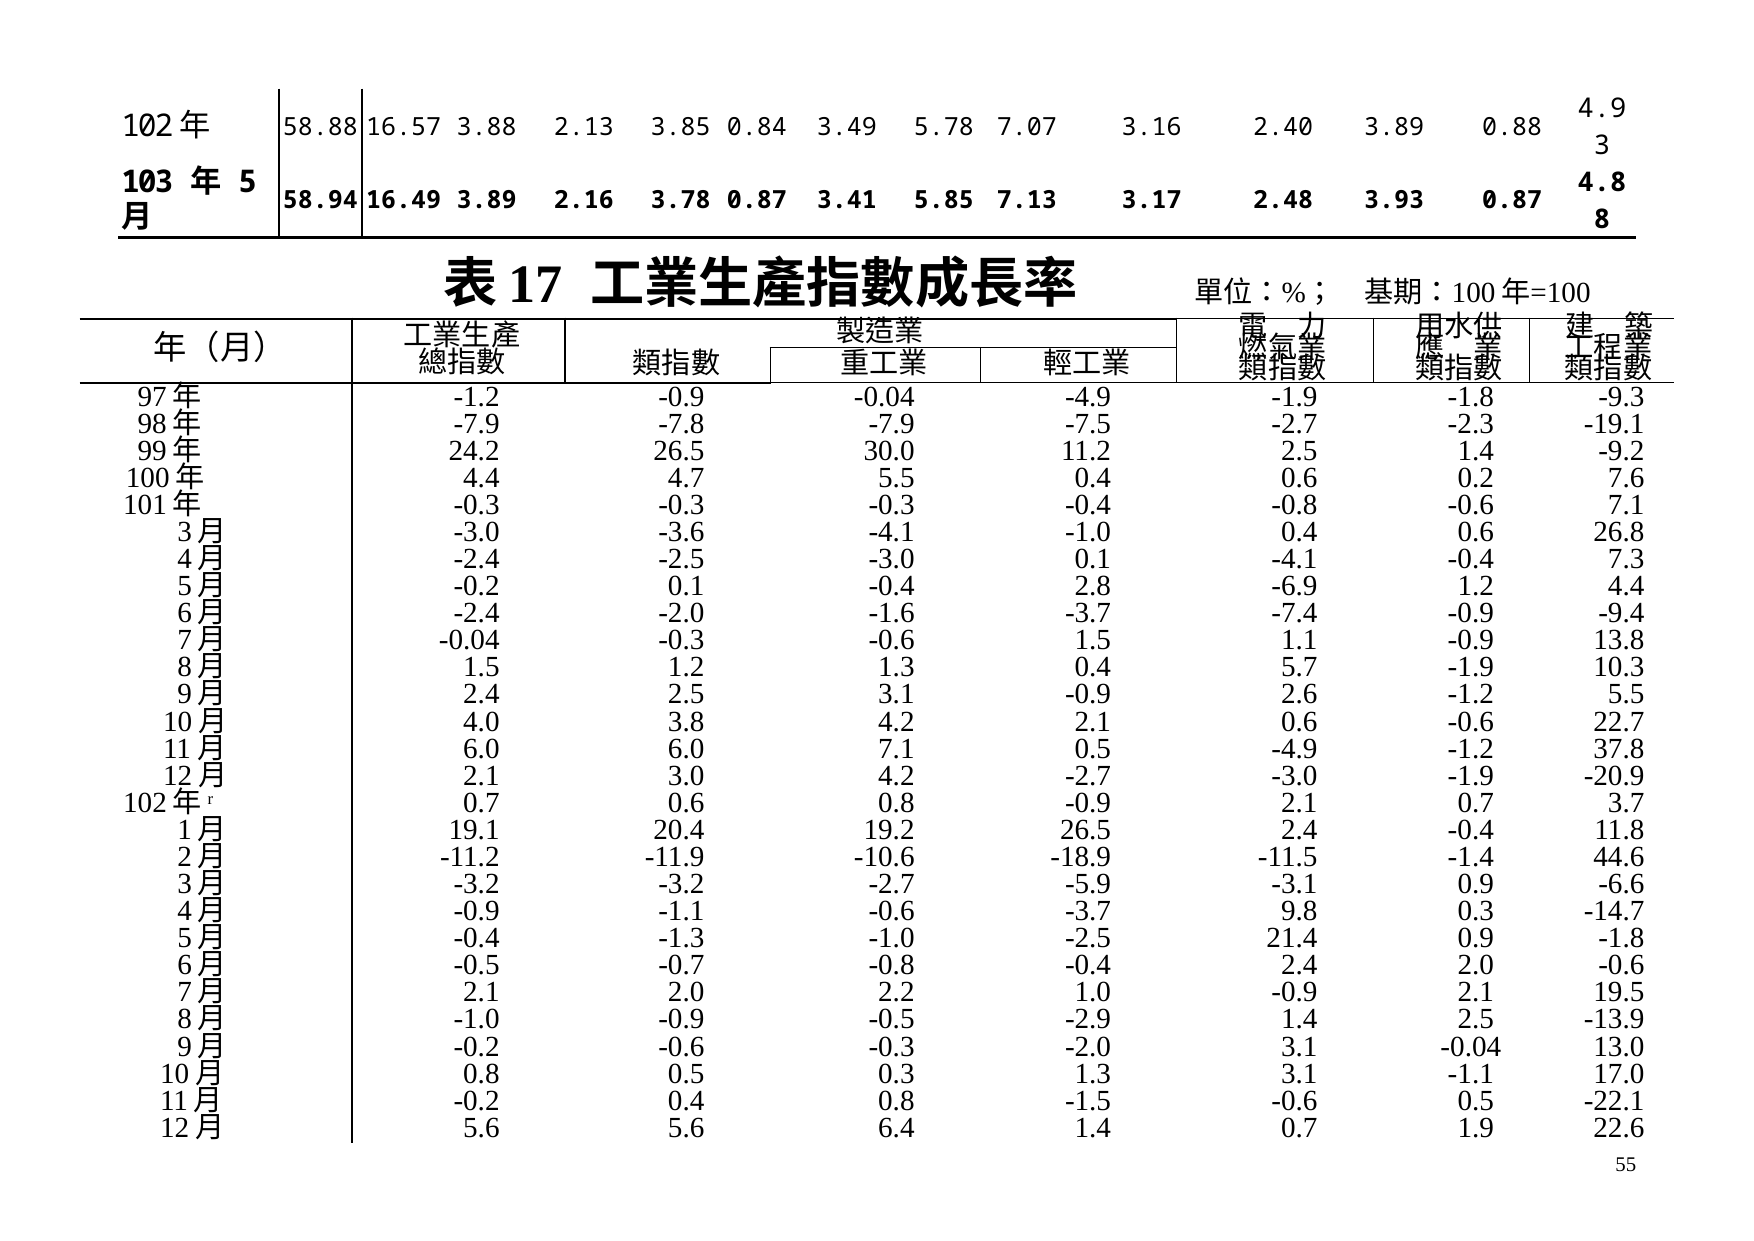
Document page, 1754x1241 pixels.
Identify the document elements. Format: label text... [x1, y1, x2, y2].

table_cell -1.0 [980, 520, 1177, 547]
table_cell -4.1 [770, 520, 980, 547]
table_cell -0.9 [980, 682, 1177, 709]
table_header 建 築 工程業 類指數 [1530, 319, 1674, 382]
table_cell 3.88 [445, 89, 528, 162]
table_cell -0.9 [565, 1007, 770, 1034]
table_header 電 力 燃氣業 類指數 [1177, 319, 1373, 382]
table_cell 5月 [80, 926, 351, 953]
table_cell 1.5 [353, 655, 565, 682]
table_cell 7月 [80, 980, 351, 1007]
table_cell 0.8 [353, 1061, 565, 1088]
table_cell -18.9 [980, 845, 1177, 872]
table_cell 4.88 [1567, 162, 1636, 236]
table_cell -0.5 [353, 953, 565, 980]
table_cell 1.5 [980, 628, 1177, 655]
table_cell -1.1 [565, 899, 770, 926]
table_cell -11.2 [353, 845, 565, 872]
table_cell 1.3 [770, 655, 980, 682]
table_cell 58.88 [280, 89, 361, 162]
table_cell 0.4 [565, 1089, 770, 1116]
table_cell 5.7 [1177, 655, 1373, 682]
table_cell 3.0 [565, 764, 770, 791]
table_cell -14.7 [1530, 899, 1674, 926]
table_cell -0.8 [770, 953, 980, 980]
table_cell 1月 [80, 818, 351, 845]
table_cell 19.5 [1530, 980, 1674, 1007]
table_cell 4.2 [770, 764, 980, 791]
table_cell -3.6 [565, 520, 770, 547]
table_cell -0.9 [1373, 628, 1529, 655]
table_cell 1.4 [1177, 1007, 1373, 1034]
table_cell 17.0 [1530, 1061, 1674, 1088]
table_cell -1.3 [565, 926, 770, 953]
table_cell 0.6 [1177, 709, 1373, 736]
table_cell -1.2 [1373, 682, 1529, 709]
table_cell -22.1 [1530, 1089, 1674, 1116]
table_cell 97年 [80, 384, 351, 411]
table_cell -0.9 [353, 899, 565, 926]
table_cell -0.6 [770, 899, 980, 926]
table_cell -2.7 [1177, 411, 1373, 438]
table_cell -0.6 [1373, 493, 1529, 520]
table_cell -5.9 [980, 872, 1177, 899]
table_cell 2.4 [1177, 818, 1373, 845]
table_cell -1.8 [1530, 926, 1674, 953]
table_cell -0.4 [980, 953, 1177, 980]
table_cell 2.1 [1177, 791, 1373, 818]
table_cell 7.1 [1530, 493, 1674, 520]
table_cell 0.88 [1456, 89, 1567, 162]
table_cell 4.7 [565, 466, 770, 493]
table_header 工業生產 總指數 [353, 320, 564, 382]
table_cell 4月 [80, 547, 351, 574]
table_cell 100年 [80, 466, 351, 493]
table_cell 0.3 [770, 1061, 980, 1088]
table_cell 4.2 [770, 709, 980, 736]
table_header 用水供 應 業 類指數 [1374, 319, 1529, 382]
table_cell -0.04 [770, 383, 980, 411]
table_cell -2.3 [1373, 411, 1529, 438]
table_cell -1.9 [1373, 655, 1529, 682]
table_cell -0.6 [1373, 709, 1529, 736]
table_cell 0.6 [565, 791, 770, 818]
table_cell -4.9 [980, 383, 1177, 411]
table_cell 2.13 [528, 89, 639, 162]
table_cell 99年 [80, 439, 351, 466]
table_cell -2.7 [980, 764, 1177, 791]
table_cell -3.7 [980, 899, 1177, 926]
table_cell 1.3 [980, 1061, 1177, 1088]
table_cell 3.89 [1331, 89, 1456, 162]
table_cell 9月 [80, 1034, 351, 1061]
table_cell -0.4 [1373, 547, 1529, 574]
table_cell 3.1 [1177, 1061, 1373, 1088]
table_cell 0.9 [1373, 872, 1529, 899]
table_cell 6月 [80, 953, 351, 980]
table_cell 13.8 [1530, 628, 1674, 655]
table_cell -3.2 [565, 872, 770, 899]
table_cell -0.6 [1177, 1089, 1373, 1116]
table_cell -0.4 [770, 574, 980, 601]
table_cell -13.9 [1530, 1007, 1674, 1034]
table_cell 9月 [80, 682, 351, 709]
table_cell 7.6 [1530, 466, 1674, 493]
table_cell -6.6 [1530, 872, 1674, 899]
table_cell 102年r [80, 791, 351, 818]
table_cell 10.3 [1530, 655, 1674, 682]
table_cell 2.4 [353, 682, 565, 709]
table_cell 3.89 [445, 162, 528, 236]
table_cell 12月 [80, 764, 351, 791]
table_cell 6.0 [565, 736, 770, 763]
table_cell -4.1 [1177, 547, 1373, 574]
table_cell 20.4 [565, 818, 770, 845]
table_cell -0.3 [770, 493, 980, 520]
table_cell -2.5 [980, 926, 1177, 953]
table_cell 4.4 [1530, 574, 1674, 601]
table_cell -3.2 [353, 872, 565, 899]
table_cell 98年 [80, 411, 351, 438]
table_cell 0.8 [770, 1089, 980, 1116]
table_cell 26.8 [1530, 520, 1674, 547]
table_cell -6.9 [1177, 574, 1373, 601]
table_cell -1.8 [1373, 383, 1529, 411]
table_cell 4.93 [1567, 89, 1636, 162]
table_cell 103年5月 [118, 162, 278, 236]
table_cell -3.0 [353, 520, 565, 547]
table_cell -0.3 [770, 1034, 980, 1061]
table_cell 0.5 [565, 1061, 770, 1088]
table_cell 3.41 [791, 162, 902, 236]
table_cell 19.1 [353, 818, 565, 845]
table_cell -9.4 [1530, 601, 1674, 628]
table_cell 3.1 [1177, 1034, 1373, 1061]
table_cell 26.5 [980, 818, 1177, 845]
table_cell 2.5 [1177, 439, 1373, 466]
table_cell 3月 [80, 520, 351, 547]
table_cell 7.07 [985, 89, 1068, 162]
table_cell -2.7 [770, 872, 980, 899]
table_cell 6.0 [353, 736, 565, 763]
table_cell 3.85 [639, 89, 722, 162]
table_cell 0.1 [565, 574, 770, 601]
table_cell 13.0 [1530, 1034, 1674, 1061]
table_cell 3.7 [1530, 791, 1674, 818]
table_cell 8月 [80, 655, 351, 682]
table_cell -11.5 [1177, 845, 1373, 872]
table_cell -0.2 [353, 574, 565, 601]
table_cell 2.0 [1373, 953, 1529, 980]
table_cell -0.6 [1530, 953, 1674, 980]
table_cell -10.6 [770, 845, 980, 872]
table_cell -2.4 [353, 547, 565, 574]
table_cell 2.40 [1235, 89, 1331, 162]
table_cell 0.3 [1373, 899, 1529, 926]
table_cell 3.49 [791, 89, 902, 162]
table_cell -2.0 [980, 1034, 1177, 1061]
table_cell -2.5 [565, 547, 770, 574]
table_cell 3.8 [565, 709, 770, 736]
table_cell 2月 [80, 845, 351, 872]
table_cell 類指數 [566, 347, 770, 382]
table_cell 9.8 [1177, 899, 1373, 926]
table_cell 16.57 [363, 89, 445, 162]
table_cell -0.2 [353, 1089, 565, 1116]
table_cell 2.48 [1235, 162, 1331, 236]
table_cell -4.9 [1177, 736, 1373, 763]
table_cell 5.85 [902, 162, 985, 236]
table_cell 2.6 [1177, 682, 1373, 709]
table_cell -0.3 [565, 628, 770, 655]
table_cell -0.04 [353, 628, 565, 655]
table_cell -0.9 [565, 384, 770, 411]
table_cell 0.6 [1373, 520, 1529, 547]
table_header 製造業 [566, 320, 1176, 347]
table_cell 1.2 [1373, 574, 1529, 601]
table_cell -0.7 [565, 953, 770, 980]
table_cell 0.5 [1373, 1089, 1529, 1116]
table_cell 2.1 [980, 709, 1177, 736]
table_cell 10月 [80, 1061, 351, 1088]
table_cell 10月 [80, 709, 351, 736]
table_cell 102年 [118, 89, 278, 162]
table_cell -0.6 [770, 628, 980, 655]
table_cell 11月 [80, 736, 351, 763]
table_cell 44.6 [1530, 845, 1674, 872]
table_cell 16.49 [363, 162, 445, 236]
table_cell 4.0 [353, 709, 565, 736]
table_cell -3.1 [1177, 872, 1373, 899]
table_cell 1.1 [1177, 628, 1373, 655]
table_cell 1.4 [980, 1116, 1177, 1143]
table_cell 5月 [80, 574, 351, 601]
table_cell -0.4 [1373, 818, 1529, 845]
table_cell 1.2 [565, 655, 770, 682]
table_cell -1.0 [770, 926, 980, 953]
table_cell -2.0 [565, 601, 770, 628]
table_cell 1.0 [980, 980, 1177, 1007]
table_cell -9.2 [1530, 439, 1674, 466]
table_cell 0.9 [1373, 926, 1529, 953]
table_cell 30.0 [770, 439, 980, 466]
table_cell 5.6 [353, 1116, 565, 1143]
table_cell 11.8 [1530, 818, 1674, 845]
table_cell 8月 [80, 1007, 351, 1034]
table_cell 3.78 [639, 162, 722, 236]
table_cell 5.78 [902, 89, 985, 162]
table_cell 101年 [80, 493, 351, 520]
table_cell 5.6 [565, 1116, 770, 1143]
table_cell 0.1 [980, 547, 1177, 574]
table_cell -0.2 [353, 1034, 565, 1061]
table_cell 2.1 [353, 764, 565, 791]
table_cell 2.5 [1373, 1007, 1529, 1034]
table_cell 6.4 [770, 1116, 980, 1143]
table_cell -1.9 [1373, 764, 1529, 791]
table_cell 2.4 [1177, 953, 1373, 980]
table_cell -7.9 [353, 411, 565, 438]
table_cell 5.5 [770, 466, 980, 493]
table_cell 2.5 [565, 682, 770, 709]
table_cell -3.7 [980, 601, 1177, 628]
table_cell 11.2 [980, 439, 1177, 466]
table_cell 0.6 [1177, 466, 1373, 493]
table_cell 37.8 [1530, 736, 1674, 763]
table_cell -11.9 [565, 845, 770, 872]
table_cell -0.3 [353, 493, 565, 520]
table_cell 2.1 [353, 980, 565, 1007]
table_cell 3.1 [770, 682, 980, 709]
table_cell 重工業 [771, 348, 980, 382]
table_cell -7.9 [770, 411, 980, 438]
table_cell 7.1 [770, 736, 980, 763]
table_cell 0.7 [1373, 791, 1529, 818]
table_cell -1.4 [1373, 845, 1529, 872]
table_cell -19.1 [1530, 411, 1674, 438]
table_cell -1.1 [1373, 1061, 1529, 1088]
table_cell 0.4 [980, 466, 1177, 493]
table_cell -7.5 [980, 411, 1177, 438]
table_cell -20.9 [1530, 764, 1674, 791]
table_cell 5.5 [1530, 682, 1674, 709]
table_cell 2.2 [770, 980, 980, 1007]
table_cell 58.94 [280, 162, 361, 236]
table_cell 2.0 [565, 980, 770, 1007]
table_cell -1.0 [353, 1007, 565, 1034]
table_cell -2.4 [353, 601, 565, 628]
table_cell 7月 [80, 628, 351, 655]
table_cell 26.5 [565, 439, 770, 466]
table_cell -0.4 [353, 926, 565, 953]
table_cell 2.16 [528, 162, 639, 236]
table_cell -0.04 [1373, 1034, 1529, 1061]
table_cell 1.4 [1373, 439, 1529, 466]
table_cell 3.93 [1331, 162, 1456, 236]
table_cell -0.5 [770, 1007, 980, 1034]
table_cell 12月 [80, 1116, 351, 1143]
table_cell -3.0 [1177, 764, 1373, 791]
table_cell 11月 [80, 1089, 351, 1116]
table_cell -0.3 [565, 493, 770, 520]
table_cell 4.4 [353, 466, 565, 493]
table_cell 0.8 [770, 791, 980, 818]
table_cell 0.87 [722, 162, 791, 236]
table_cell 4月 [80, 899, 351, 926]
table_cell 0.2 [1373, 466, 1529, 493]
table_cell -7.8 [565, 411, 770, 438]
table_cell -2.9 [980, 1007, 1177, 1034]
table_cell -1.2 [1373, 736, 1529, 763]
table_cell 3.17 [1068, 162, 1234, 236]
table_cell 0.7 [1177, 1116, 1373, 1143]
table_cell 21.4 [1177, 926, 1373, 953]
table_cell 0.4 [1177, 520, 1373, 547]
table_cell -0.9 [1177, 980, 1373, 1007]
table_cell -1.5 [980, 1089, 1177, 1116]
table_cell -1.6 [770, 601, 980, 628]
table_cell 3.16 [1068, 89, 1234, 162]
table_cell -9.3 [1530, 383, 1674, 411]
table_cell 22.6 [1530, 1116, 1674, 1143]
table_cell 22.7 [1530, 709, 1674, 736]
table_cell 0.5 [980, 736, 1177, 763]
table_cell -7.4 [1177, 601, 1373, 628]
table_cell -1.2 [353, 384, 565, 411]
table_cell 0.84 [722, 89, 791, 162]
table_header 年（月） [80, 320, 351, 382]
table_cell -0.8 [1177, 493, 1373, 520]
table_cell -0.4 [980, 493, 1177, 520]
text 表17 工業生產指數成長率 單位：%； 基期：100年=100 [118, 239, 1636, 318]
table_cell 0.87 [1456, 162, 1567, 236]
table_cell 24.2 [353, 439, 565, 466]
table_cell 2.8 [980, 574, 1177, 601]
table_cell -3.0 [770, 547, 980, 574]
table_cell 0.4 [980, 655, 1177, 682]
table_cell 19.2 [770, 818, 980, 845]
table_cell -0.9 [1373, 601, 1529, 628]
table_cell 1.9 [1373, 1116, 1529, 1143]
table_cell 7.3 [1530, 547, 1674, 574]
table_cell 3月 [80, 872, 351, 899]
table_cell 7.13 [985, 162, 1068, 236]
table_cell 2.1 [1373, 980, 1529, 1007]
table_cell -0.9 [980, 791, 1177, 818]
table_cell 輕工業 [981, 348, 1176, 382]
table_cell -0.6 [565, 1034, 770, 1061]
table_cell -1.9 [1177, 383, 1373, 411]
table_cell 0.7 [353, 791, 565, 818]
table_cell 6月 [80, 601, 351, 628]
